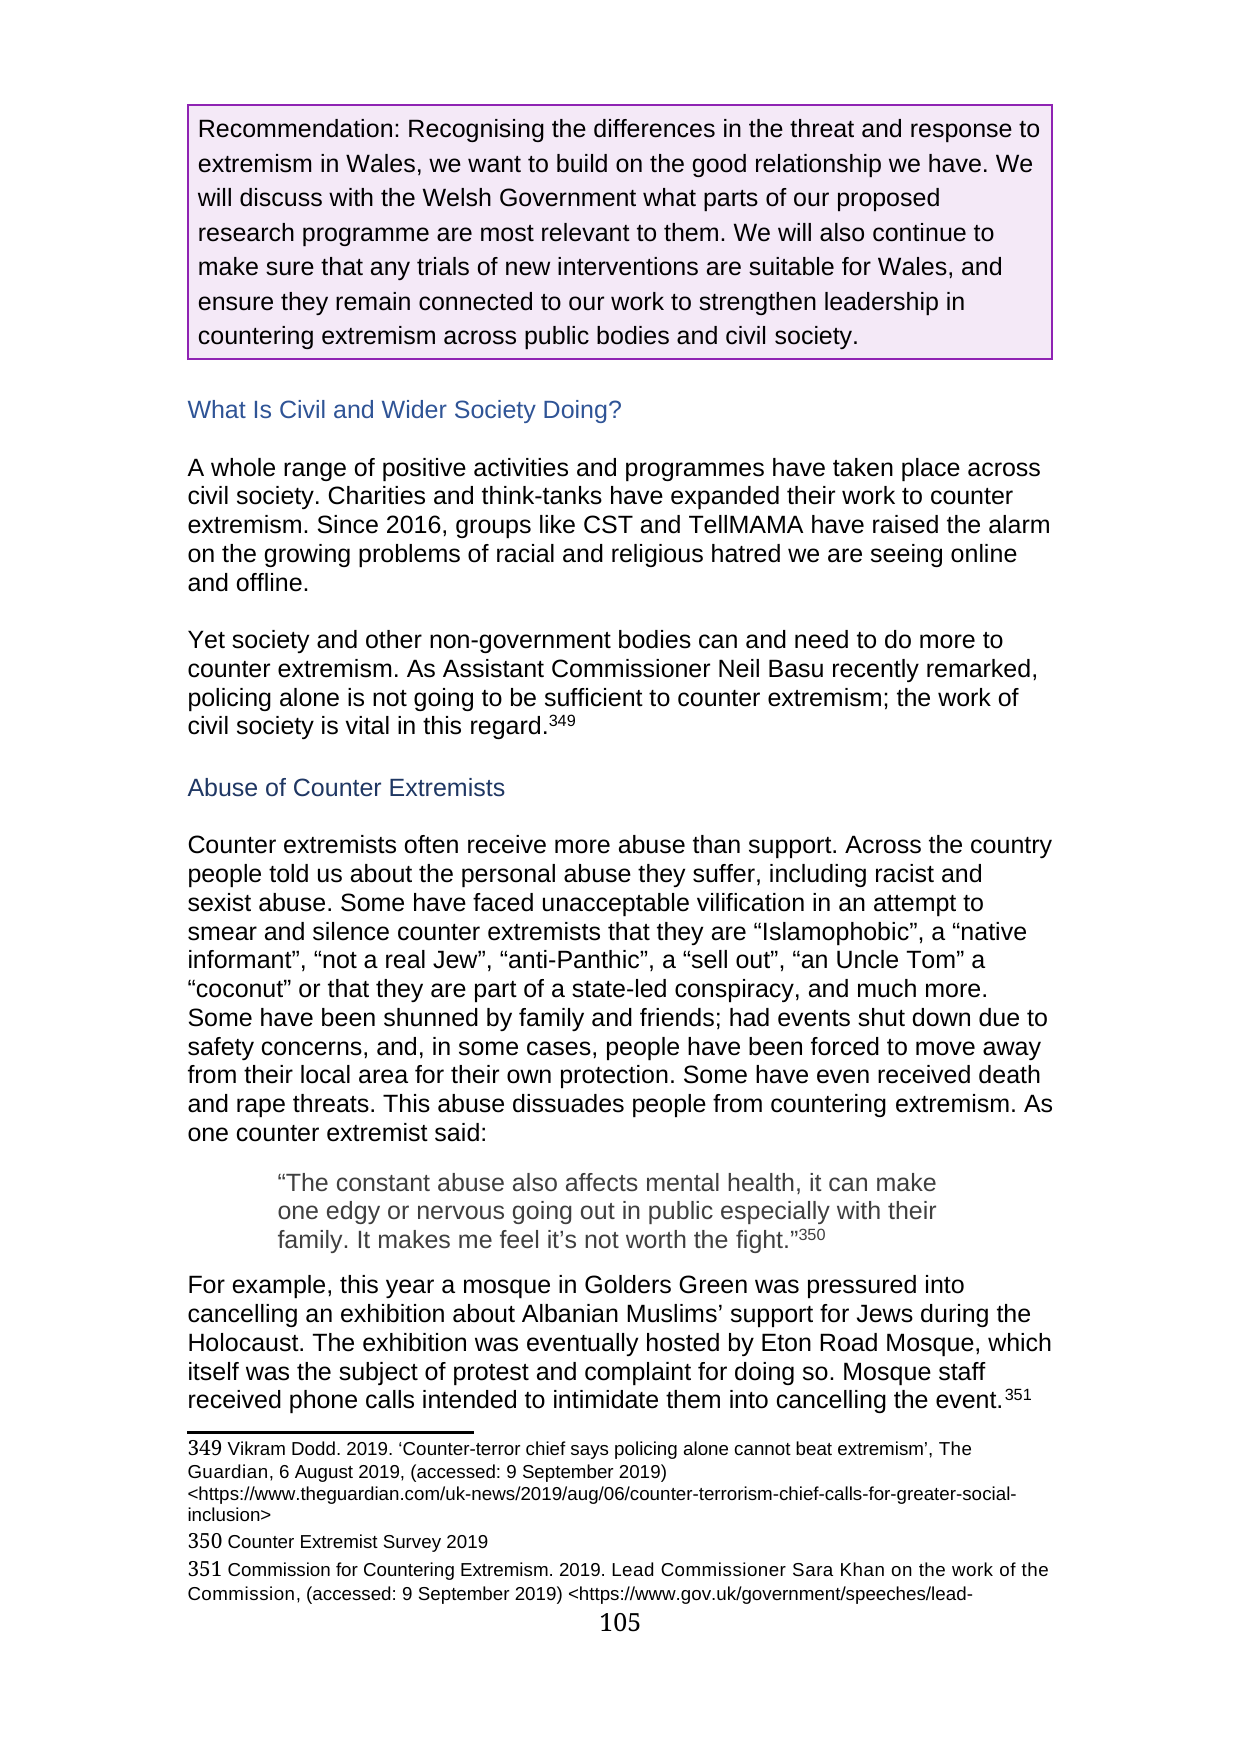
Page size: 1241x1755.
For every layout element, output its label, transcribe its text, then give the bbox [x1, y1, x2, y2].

text For example, this year a mosque in Golders Green was pressured into cancelling an exhibition about Albanian Muslims’ support for Jews during the Holocaust. The exhibition was eventually hosted by Eton Road Mosque, which itself was the subject of protest and complaint for doing so. Mosque staff received phone calls intended to intimidate them into cancelling the event. [187, 1271, 1053, 1414]
text Recommendation: Recognising the differences in the threat and response to extremism in Wales, we want to build on the good relationship we have. We will discuss with the Welsh Government what parts of our proposed research programme are most relevant to them. We will also continue to make sure that any trials of new interventions are suitable for Wales, and ensure they remain connected to our work to strengthen leadership in countering extremism across public bodies and civil society. [189, 106, 1051, 358]
text Vikram Dodd. 2019. ‘Counter-terror chief says policing alone cannot beat extremism’, The Guardian, 6 August 2019, (accessed: 9 September 2019) <https://www.theguardian.com/uk-news/2019/aug/06/counter-terrorism-chief-calls-for-greater-social-inclusion> [187, 1433, 1053, 1526]
subtitle What Is Civil and Wider Society Doing? [187, 395, 1053, 424]
subtitle Abuse of Counter Extremists [187, 773, 1053, 802]
text “The constant abuse also affects mental health, it can make one edgy or nervous going out in public especially with their family. It makes me feel it’s not worth the fight.” [277, 1168, 963, 1254]
text Commission for Countering Extremism. 2019. Lead Commissioner Sara Khan on the work of the Commission, (accessed: 9 September 2019) <https://www.gov.uk/government/speeches/lead- [187, 1554, 1053, 1604]
text Counter Extremist Survey 2019 [187, 1526, 1053, 1554]
text Counter extremists often receive more abuse than support. Across the country people told us about the personal abuse they suffer, including racist and sexist abuse. Some have faced unacceptable vilification in an attempt to smear and silence counter extremists that they are “Islamophobic”, a “native informant”, “not a real Jew”, “anti-Panthic”, a “sell out”, “an Uncle Tom” a “coconut” or that they are part of a state-led conspiracy, and much more. Some have been shunned by family and friends; had events shut down due to safety concerns, and, in some cases, people have been forced to move away from their local area for their own protection. Some have even received death and rape threats. This abuse dissuades people from countering extremism. As one counter extremist said: [187, 831, 1053, 1147]
text A whole range of positive activities and programmes have taken place across civil society. Charities and think-tanks have expanded their work to counter extremism. Since 2016, groups like CST and TellMAMA have raised the alarm on the growing problems of racial and religious hatred we are seeing online and offline. [187, 453, 1053, 596]
text Yet society and other non-government bodies can and need to do more to counter extremism. As Assistant Commissioner Neil Basu recently remarked, policing alone is not going to be sufficient to counter extremism; the work of civil society is vital in this regard. [187, 625, 1053, 740]
